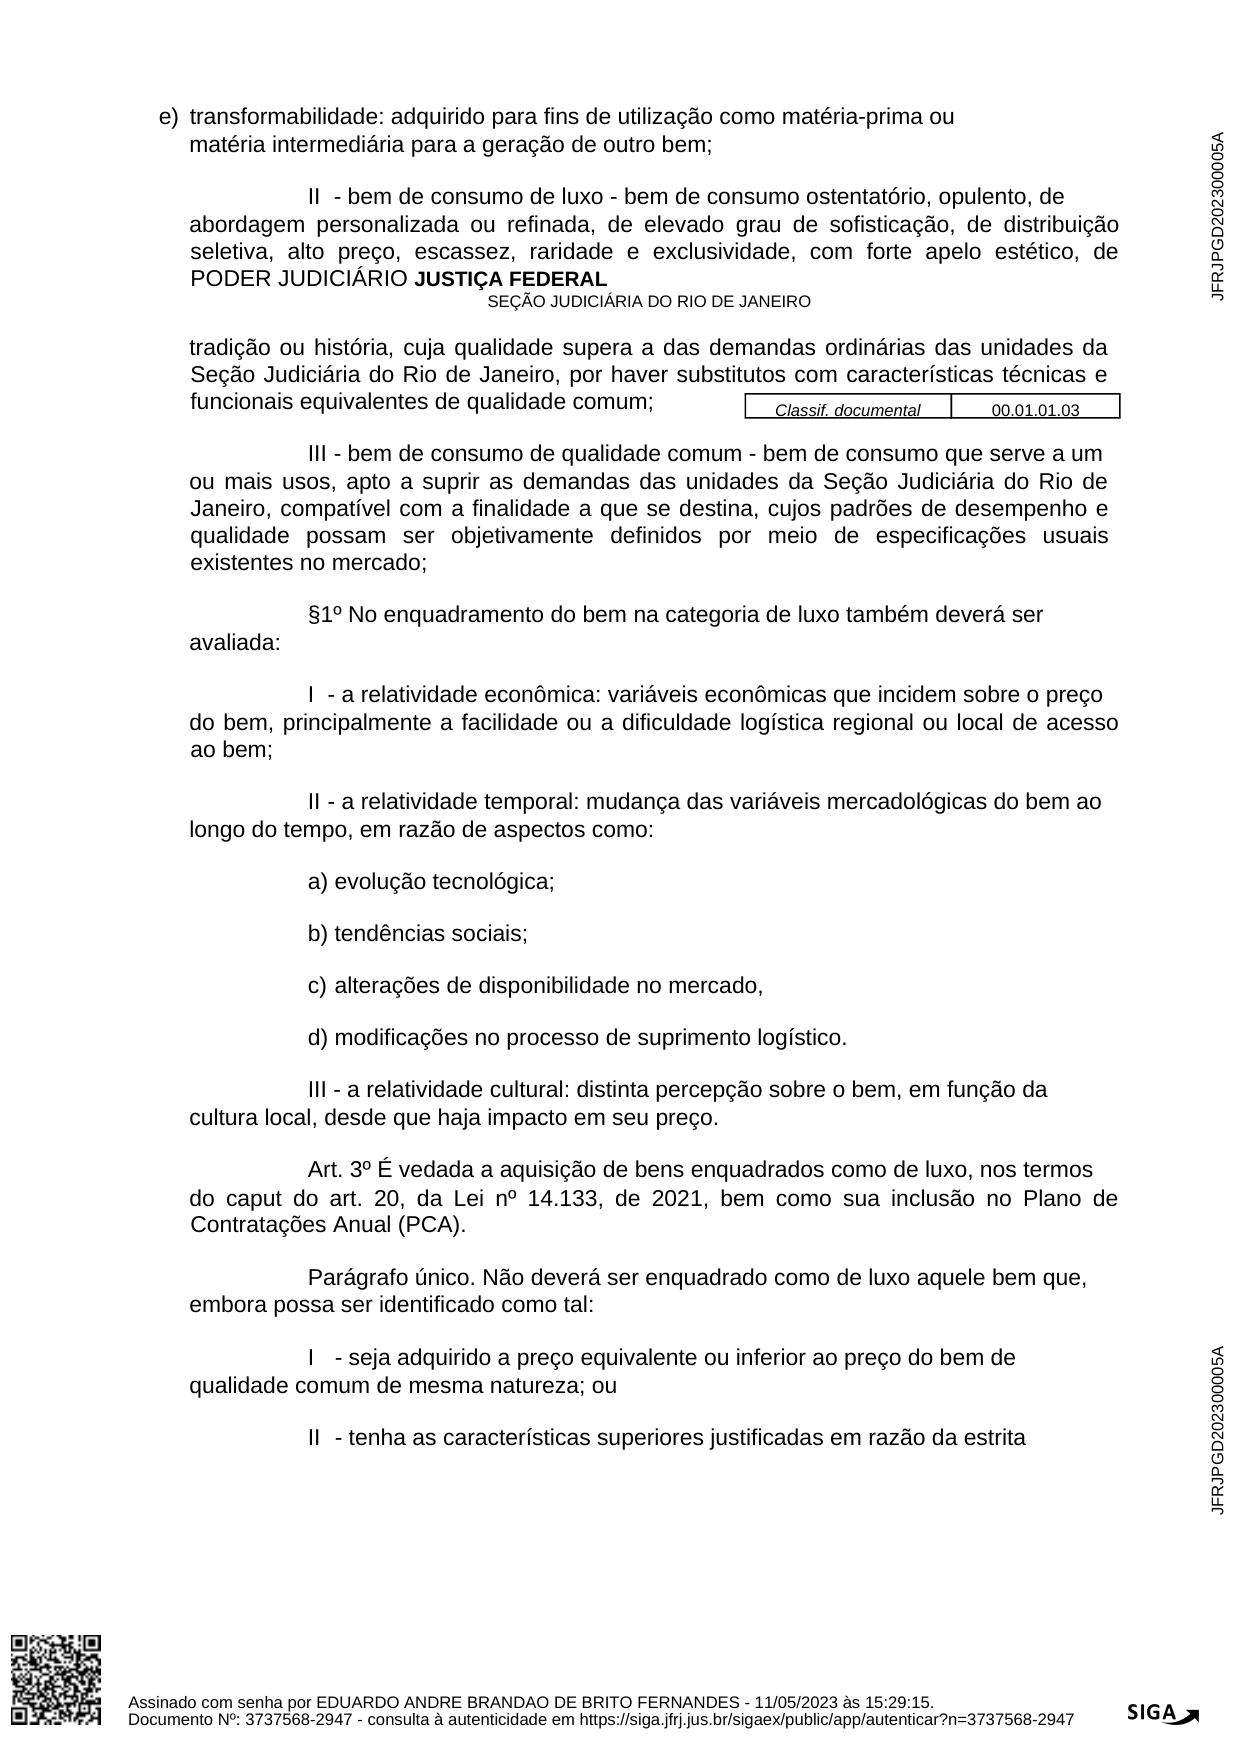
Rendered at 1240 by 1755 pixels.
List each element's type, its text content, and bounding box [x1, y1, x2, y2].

list alterações de disponibilidade no mercado, [308, 972, 1119, 998]
text do bem, principalmente a facilidade ou a dificuldade logística regional ou local de acesso ao bem; [189, 709, 1119, 762]
list - tenha as características superiores justificadas em razão da estrita [308, 1424, 1119, 1450]
text cultura local, desde que haja impacto em seu preço. [189, 1104, 1119, 1131]
list - bem de consumo de luxo - bem de consumo ostentatório, opulento, de [308, 183, 1119, 209]
list - bem de consumo de qualidade comum - bem de consumo que serve a um [308, 440, 1119, 466]
list - a relatividade econômica: variáveis econômicas que incidem sobre o preço [308, 681, 1119, 707]
list modificações no processo de suprimento logístico. [308, 1024, 1119, 1051]
text Parágrafo único. Não deverá ser enquadrado como de luxo aquele bem que, [308, 1263, 1119, 1290]
list - seja adquirido a preço equivalente ou inferior ao preço do bem de [308, 1343, 1119, 1370]
text longo do tempo, em razão de aspectos como: [189, 816, 1119, 842]
text ou mais usos, apto a suprir as demandas das unidades da Seção Judiciária do Rio de Janeiro, compatível com a finalidade a que se destina, cujos padrões de desempenho e qualidade possam ser objetivamente definidos por meio de especificações usuais existentes no mercado; [189, 468, 1109, 575]
text tradição ou história, cuja qualidade supera a das demandas ordinárias das unidades da Seção Judiciária do Rio de Janeiro, por haver substitutos com características técnicas e funcionais equivalentes de qualidade comum; [189, 334, 1109, 414]
text SEÇÃO JUDICIÁRIA DO RIO DE JANEIRO [189, 292, 1109, 311]
list evolução tecnológica; [308, 868, 1119, 894]
text §1º No enquadramento do bem na categoria de luxo também deverá ser [308, 601, 1119, 627]
text matéria intermediária para a geração de outro bem; [189, 131, 1119, 157]
list tendências sociais; [308, 920, 1119, 946]
text abordagem personalizada ou refinada, de elevado grau de sofisticação, de distribuição seletiva, alto preço, escassez, raridade e exclusividade, com forte apelo estético, de PODER JUDICIÁRIO JUSTIÇA FEDERAL [189, 211, 1119, 291]
text embora possa ser identificado como tal: [189, 1291, 1119, 1318]
list - a relatividade temporal: mudança das variáveis mercadológicas do bem ao [308, 788, 1119, 814]
text Art. 3º É vedada a aquisição de bens enquadrados como de luxo, nos termos [308, 1156, 1119, 1183]
text qualidade comum de mesma natureza; ou [189, 1372, 1119, 1398]
text III - a relatividade cultural: distinta percepção sobre o bem, em função da [308, 1076, 1119, 1103]
text avaliada: [189, 629, 1119, 655]
text do caput do art. 20, da Lei nº 14.133, de 2021, bem como sua inclusão no Plano de Contratações Anual (PCA). [189, 1184, 1119, 1238]
list transformabilidade: adquirido para fins de utilização como matéria-prima ou [158, 103, 1119, 129]
